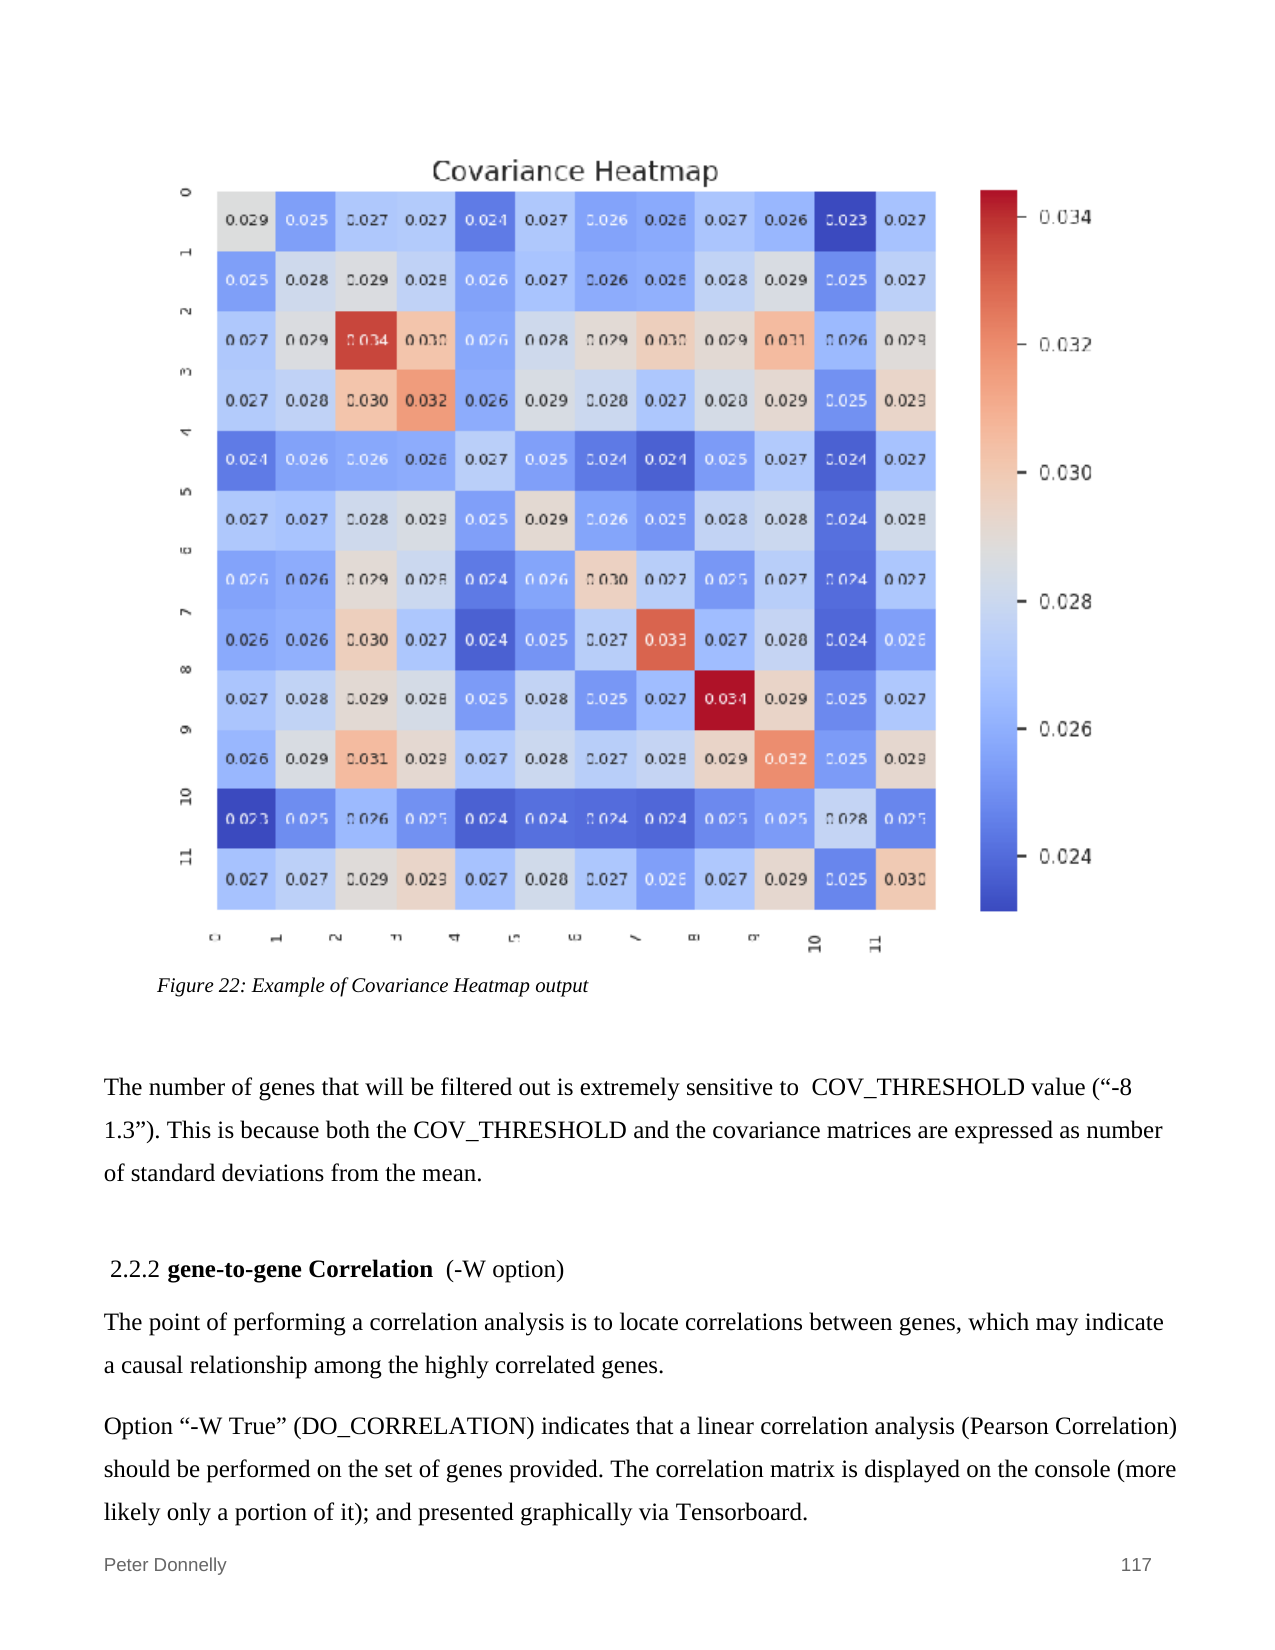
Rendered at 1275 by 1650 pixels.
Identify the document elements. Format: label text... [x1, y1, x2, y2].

text Option “-W True” (DO_CORRELATION) indicates that a linear correlation analysis (Pearson Correlation) should be performed on the set of genes provided. The correlation matrix is displayed on the console (more likely only a portion of it); and presented graphically via Tensorboard. [103, 1411, 1181, 1526]
picture [156, 132, 1128, 973]
text The number of genes that will be filtered out is extremely sensitive to COV_THRESHOLD value (“-8 1.3”). This is because both the COV_THRESHOLD and the covariance matrices are expressed as number of standard deviations from the mean. [103, 1072, 1181, 1187]
text The point of performing a correlation analysis is to locate correlations between genes, which may indicate a causal relationship among the highly correlated genes. [103, 1307, 1181, 1379]
subtitle gene-to-gene Correlation (-W option) [103, 1254, 1181, 1283]
text Figure 22: Example of Covariance Heatmap output [157, 973, 1128, 997]
